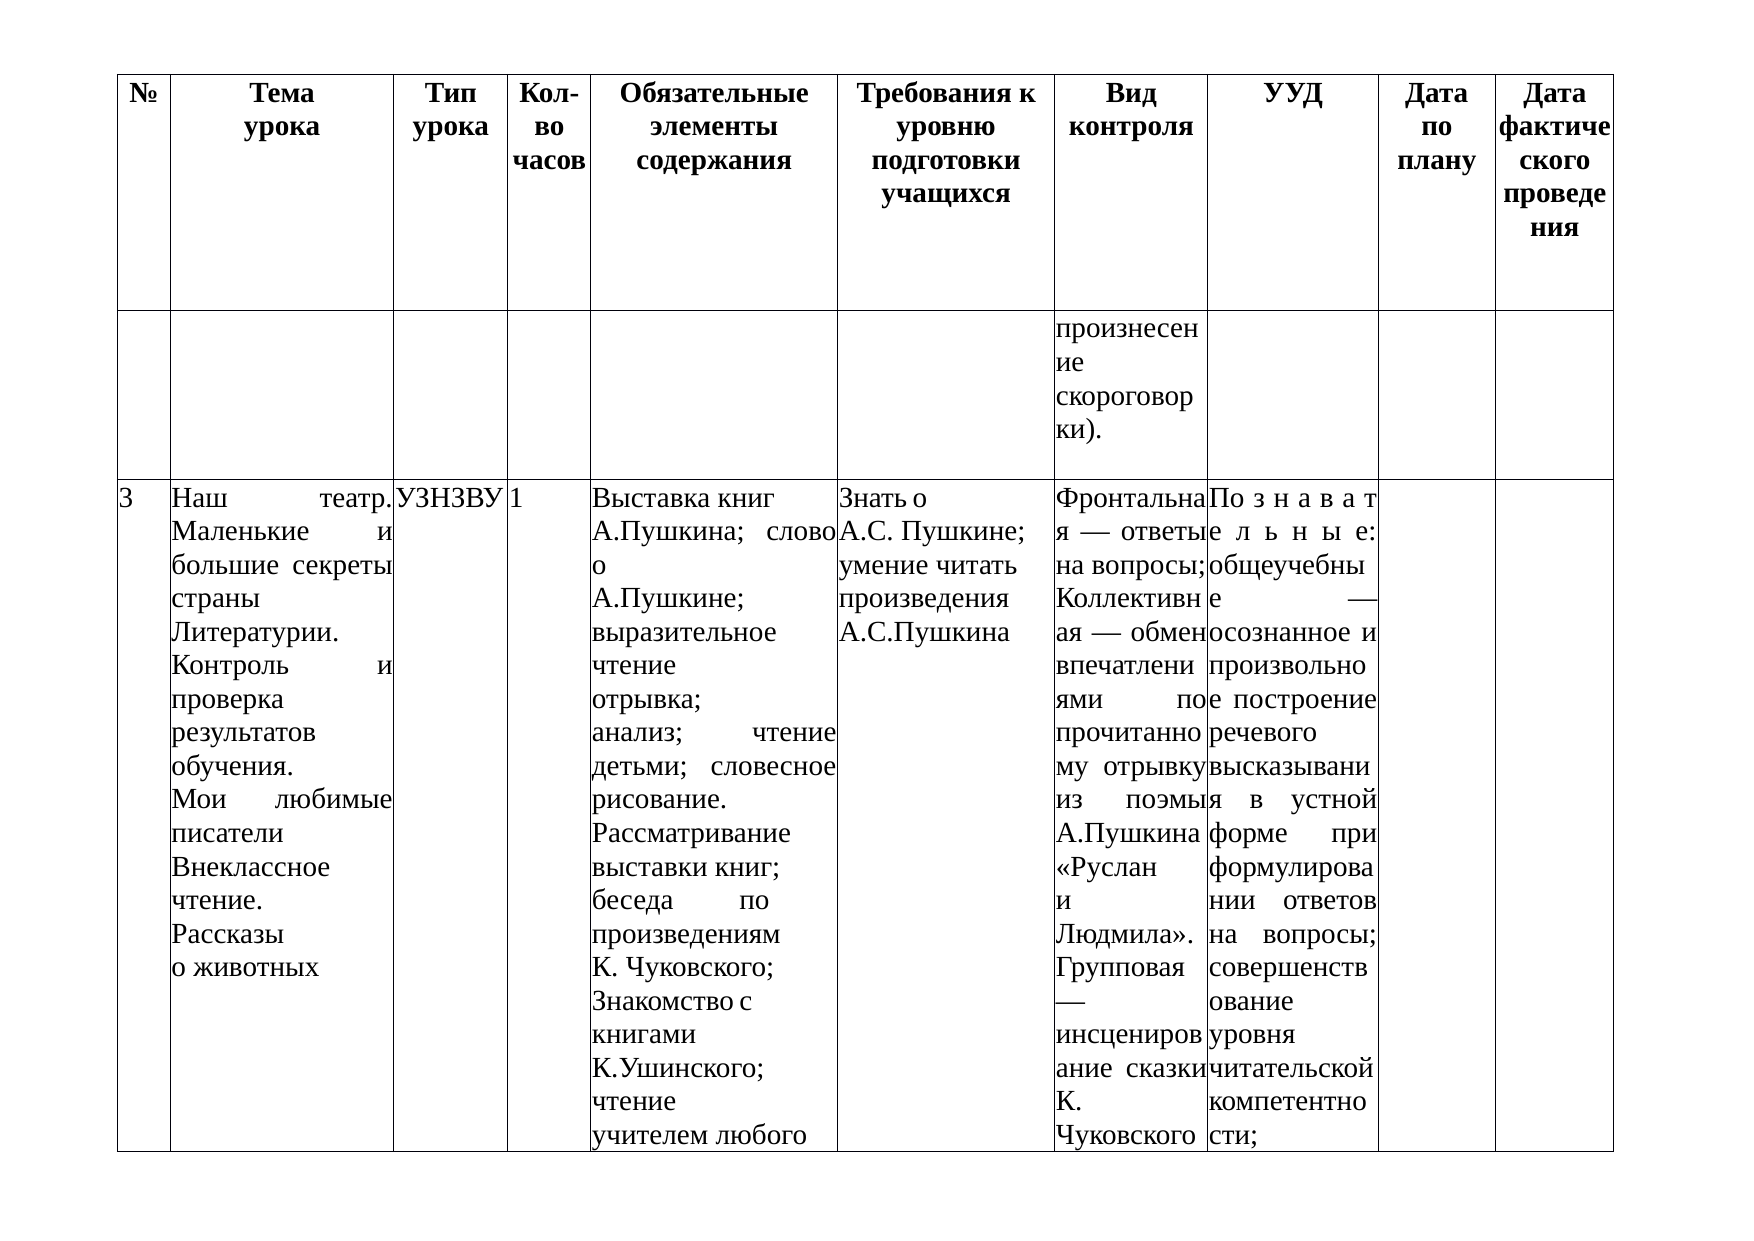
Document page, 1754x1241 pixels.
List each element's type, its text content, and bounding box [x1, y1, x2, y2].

table_cell [171, 311, 393, 479]
table_header Обязательные элементы содержания [591, 75, 837, 309]
table_cell произнесение скороговорки). [1055, 311, 1207, 479]
table_cell УЗНЗВУ [394, 480, 507, 1151]
table_header Тема урока [171, 75, 393, 309]
table_cell [1379, 311, 1495, 479]
table_header № [118, 75, 170, 309]
table_header Кол-во часов [508, 75, 590, 309]
table_cell Наш театр. Маленькие и большие секреты страны Литературии. Контроль и проверка результатов обучения. Мои любимые писатели Внеклассное чтение. Рассказы о животных [171, 480, 393, 1151]
table_header Дата фактического проведения [1496, 75, 1613, 309]
table_cell [394, 311, 507, 479]
table_cell [1496, 480, 1613, 1151]
table_cell [1208, 311, 1378, 479]
table_header Вид контроля [1055, 75, 1207, 309]
table_cell [118, 311, 170, 479]
table_cell 3 [118, 480, 170, 1151]
table_cell По з н а в а т е л ь н ы е: общеучебные — осознанное и произвольное построение речевого высказывания в устной форме при формулировании ответов на вопросы; совершенствование уровня читательской компетентности; [1208, 480, 1378, 1151]
table_cell [838, 311, 1054, 479]
table_cell Фронтальная — ответы на вопросы; Коллективная — обмен впечатлениями по прочитанному отрывку из поэмы А.Пушкина «Руслан и Людмила». Групповая — инсценирование сказки К. Чуковского [1055, 480, 1207, 1151]
table_cell [508, 311, 590, 479]
table_header УУД [1208, 75, 1378, 309]
table_cell [1379, 480, 1495, 1151]
table_cell [591, 311, 837, 479]
table_header Дата по плану [1379, 75, 1495, 309]
table_header Требования к уровню подготовки учащихся [838, 75, 1054, 309]
table_cell Выставка книг А.Пушкина; слово о А.Пушкине; выразительное чтение отрывка; анализ; чтение детьми; словесное рисование. Рассматривание выставки книг; беседа по произведениям К. Чуковского; Знакомство с книгами К.Ушинского; чтение учителем любого [591, 480, 837, 1151]
table_cell [1496, 311, 1613, 479]
table_cell Знать о А.С. Пушкине; умение читать произведения А.С.Пушкина [838, 480, 1054, 1151]
table_cell 1 [508, 480, 590, 1151]
table_header Тип урока [394, 75, 507, 309]
